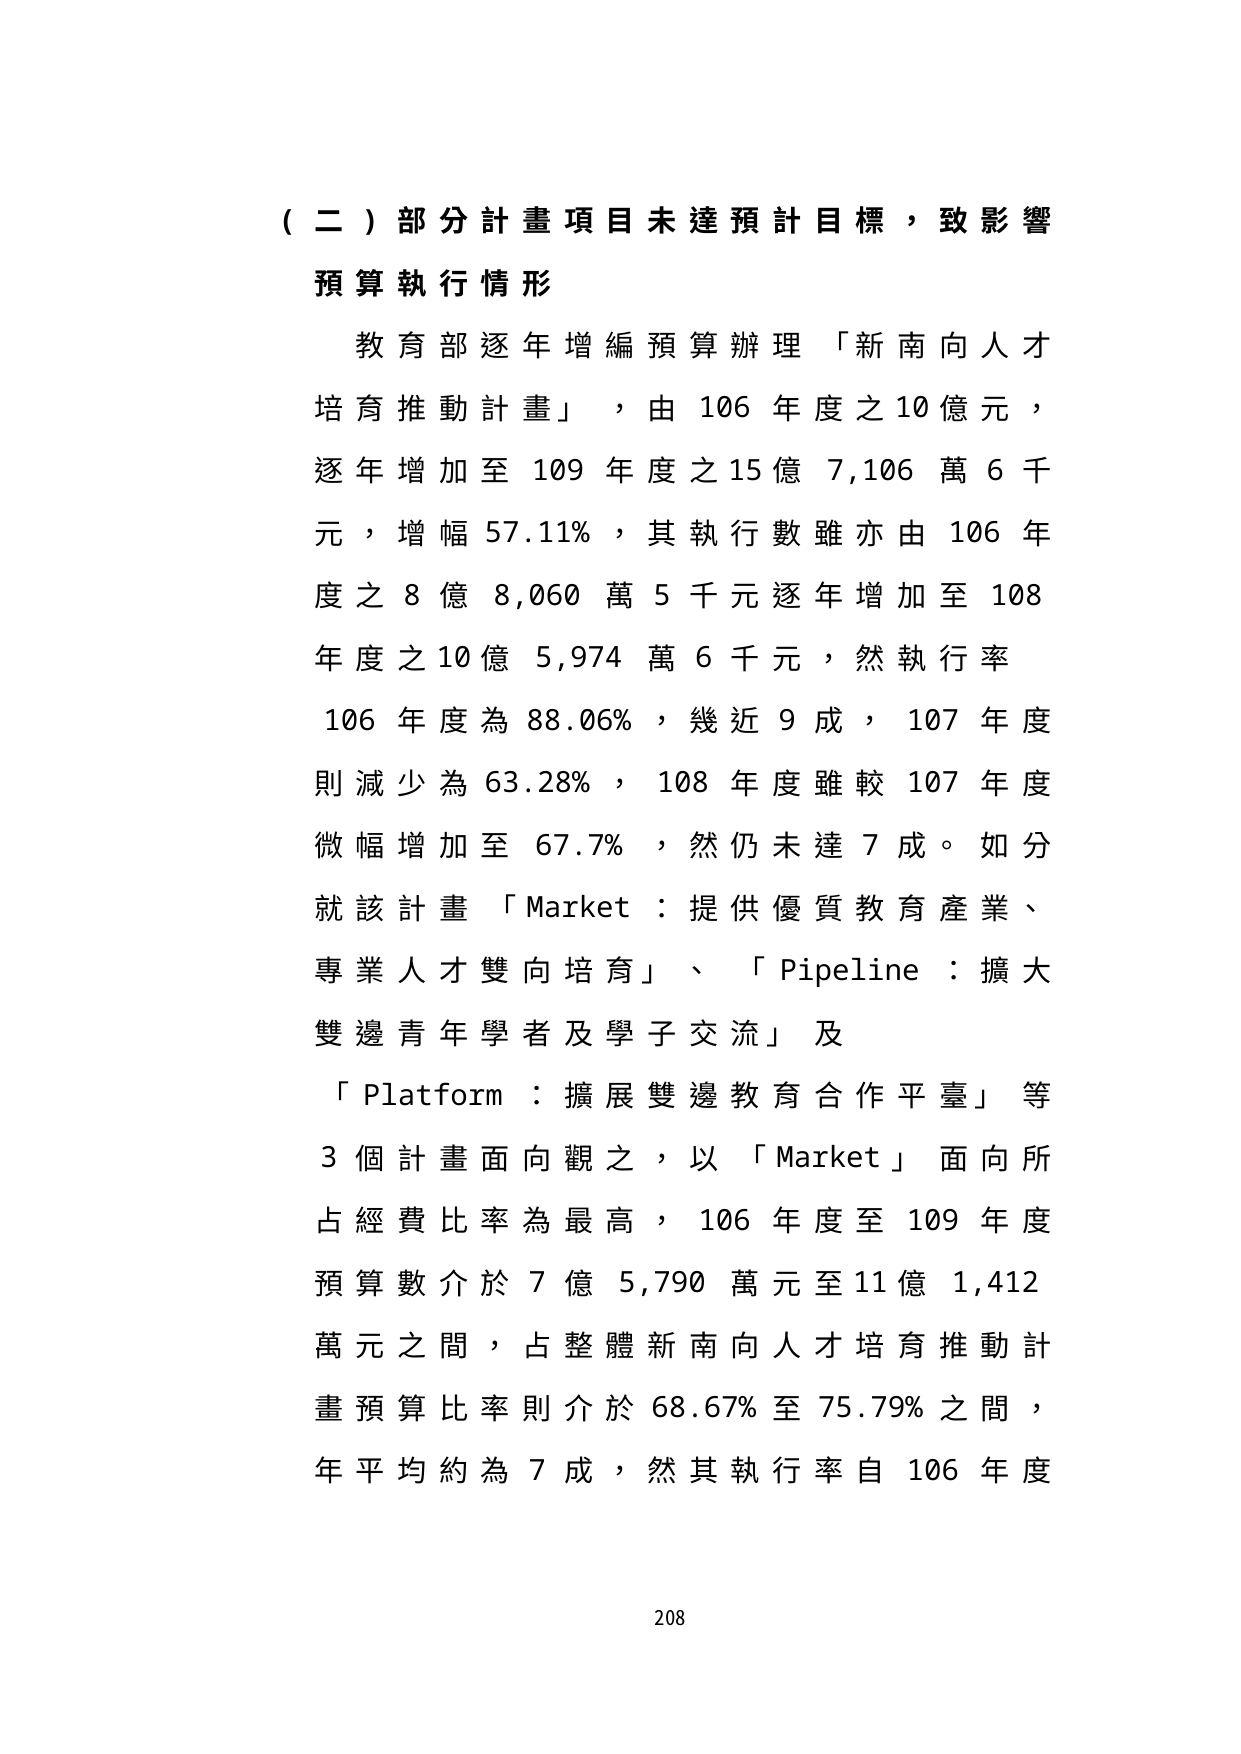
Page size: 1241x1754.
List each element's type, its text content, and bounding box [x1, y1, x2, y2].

text (二)部分計畫項目未達預計目標，致影響預算執行情形 [242, 177, 1058, 302]
text 教育部逐年增編預算辦理「新南向人才培育推動計畫」，由106年度之10億元，逐年增加至109年度之15億7,106萬6千元，增幅57.11%，其執行數雖亦由106年度之8億8,060萬5千元逐年增加至108年度之10億5,974萬6千元，然執行率106年度為88.06%，幾近9成，107年度則減少為63.28%，108年度雖較107年度微幅增加至67.7%，然仍未達7成。如分就該計畫「Market：提供優質教育產業、專業人才雙向培育」、「Pipeline：擴大雙邊青年學者及學子交流」及「Platform：擴展雙邊教育合作平臺」等3個計畫面向觀之，以「Market」面向所占經費比率為最高，106年度至109年度預算數介於7億5,790萬元至11億1,412萬元之間，占整體新南向人才培育推動計畫預算比率則介於68.67%至75.79%之間，年平均約為7成，然其執行率自106年度 [271, 302, 1058, 1490]
